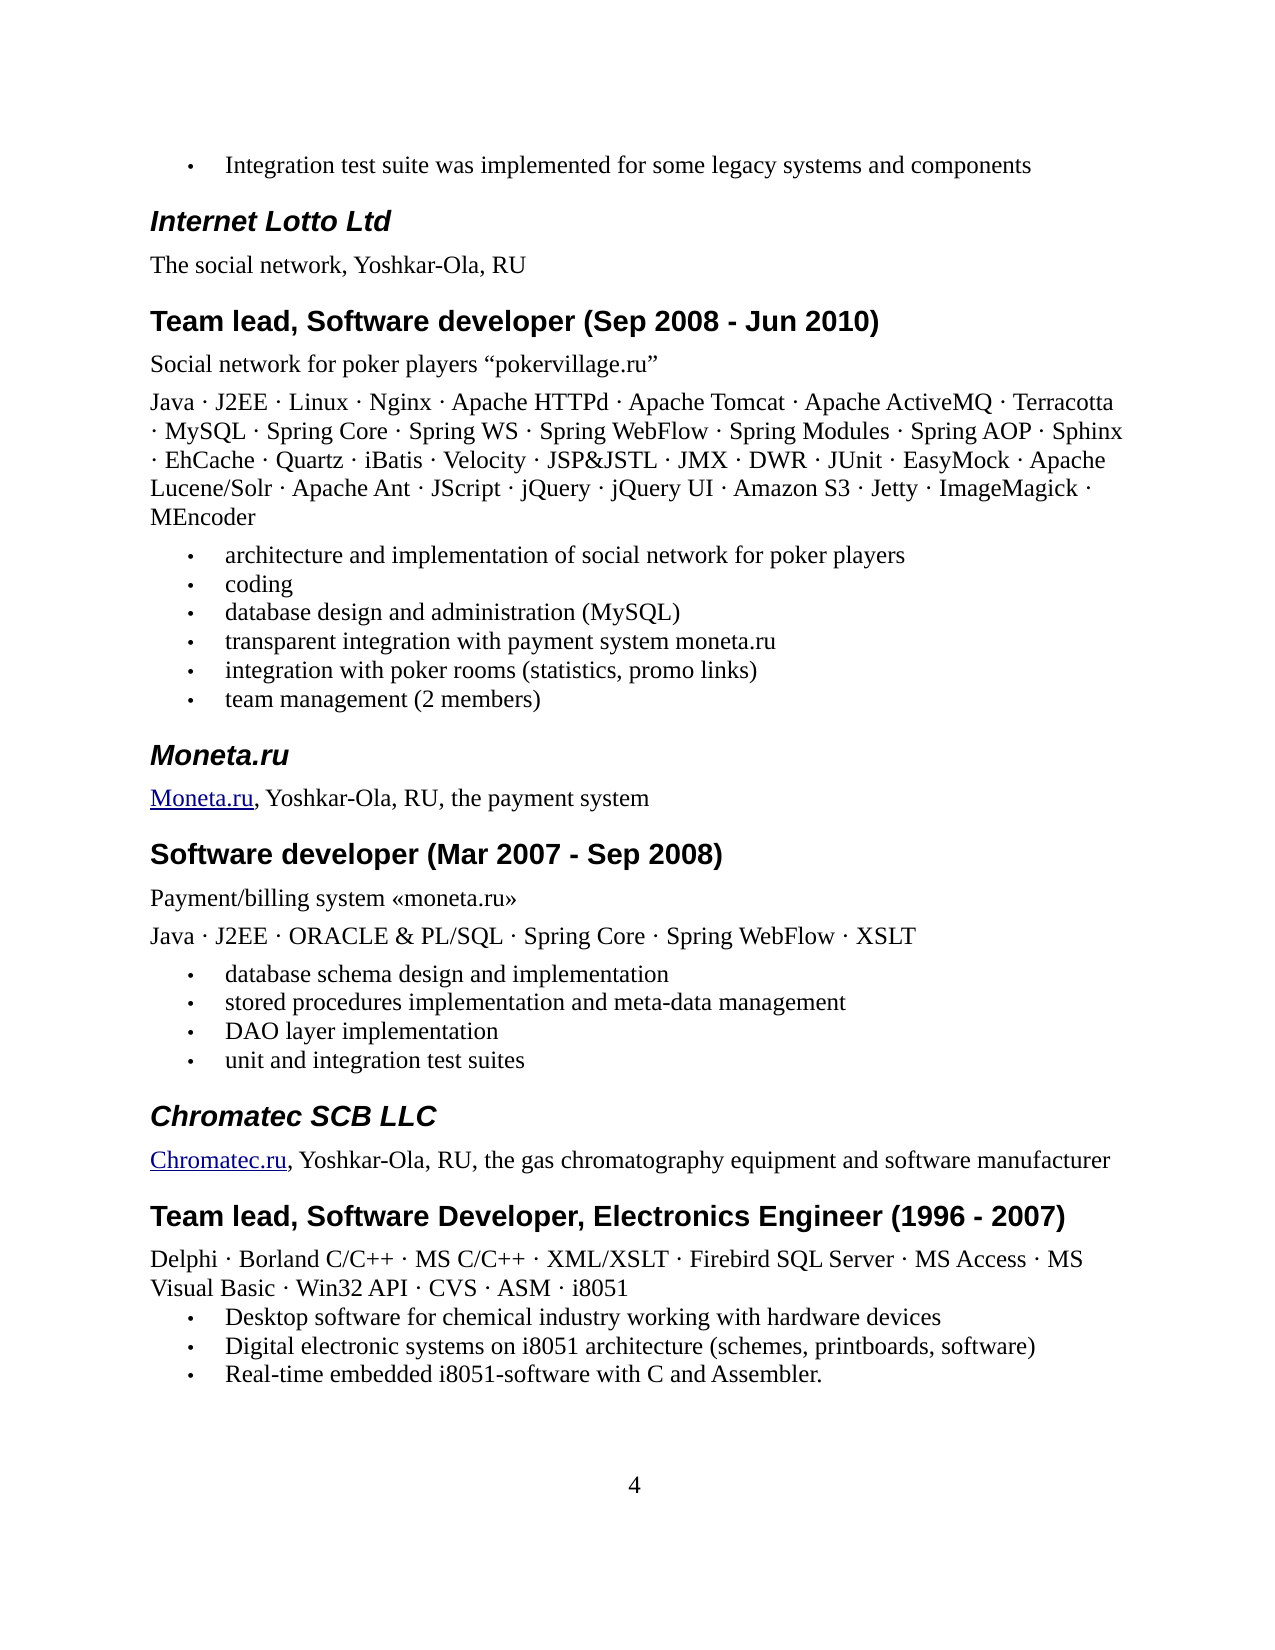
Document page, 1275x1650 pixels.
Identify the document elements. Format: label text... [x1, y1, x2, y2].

list architecture and implementation of social network for poker players [187, 540, 1125, 569]
list Digital electronic systems on i8051 architecture (schemes, printboards, software) [187, 1331, 1125, 1359]
subtitle Team lead, Software developer (Sep 2008 - Jun 2010) [150, 303, 1125, 337]
list Real-time embedded i8051-software with C and Assembler. [187, 1359, 1125, 1388]
list transparent integration with payment system moneta.ru [187, 626, 1125, 655]
list Integration test suite was implemented for some legacy systems and components [187, 150, 1125, 179]
list unit and integration test suites [187, 1045, 1125, 1074]
subtitle Software developer (Mar 2007 - Sep 2008) [150, 837, 1125, 871]
list coding [187, 569, 1125, 597]
subtitle Internet Lotto Ltd [150, 204, 1125, 237]
text Social network for poker players “pokervillage.ru” [150, 349, 1125, 378]
list database design and administration (MySQL) [187, 597, 1125, 626]
text Moneta.ru, Yoshkar-Ola, RU, the payment system [150, 783, 1125, 812]
list Desktop software for chemical industry working with hardware devices [187, 1302, 1125, 1331]
subtitle Moneta.ru [150, 737, 1125, 771]
list database schema design and implementation [187, 959, 1125, 987]
text Payment/billing system «moneta.ru» [150, 883, 1125, 912]
text Java · J2EE · ORACLE & PL/SQL · Spring Core · Spring WebFlow · XSLT [150, 921, 1125, 950]
list integration with poker rooms (statistics, promo links) [187, 655, 1125, 684]
list DAO layer implementation [187, 1016, 1125, 1045]
subtitle Team lead, Software Developer, Electronics Engineer (1996 - 2007) [150, 1198, 1125, 1232]
text Chromatec.ru, Yoshkar-Ola, RU, the gas chromatography equipment and software manufacturer [150, 1145, 1125, 1173]
text Delphi · Borland C/C++ · MS C/C++ · XML/XSLT · Firebird SQL Server · MS Access · MS Visual Basic · Win32 API · CVS · ASM · i8051 [150, 1244, 1125, 1302]
text Java · J2EE · Linux · Nginx · Apache HTTPd · Apache Tomcat · Apache ActiveMQ · Terracotta · MySQL · Spring Core · Spring WS · Spring WebFlow · Spring Modules · Spring AOP · Sphinx · EhCache · Quartz · iBatis · Velocity · JSP&JSTL · JMX · DWR · JUnit · EasyMock · Apache Lucene/Solr · Apache Ant · JScript · jQuery · jQuery UI · Amazon S3 · Jetty · ImageMagick · MEncoder [150, 387, 1125, 531]
subtitle Chromatec SCB LLC [150, 1099, 1125, 1132]
list stored procedures implementation and meta-data management [187, 987, 1125, 1016]
list team management (2 members) [187, 684, 1125, 712]
text The social network, Yoshkar-Ola, RU [150, 250, 1125, 278]
